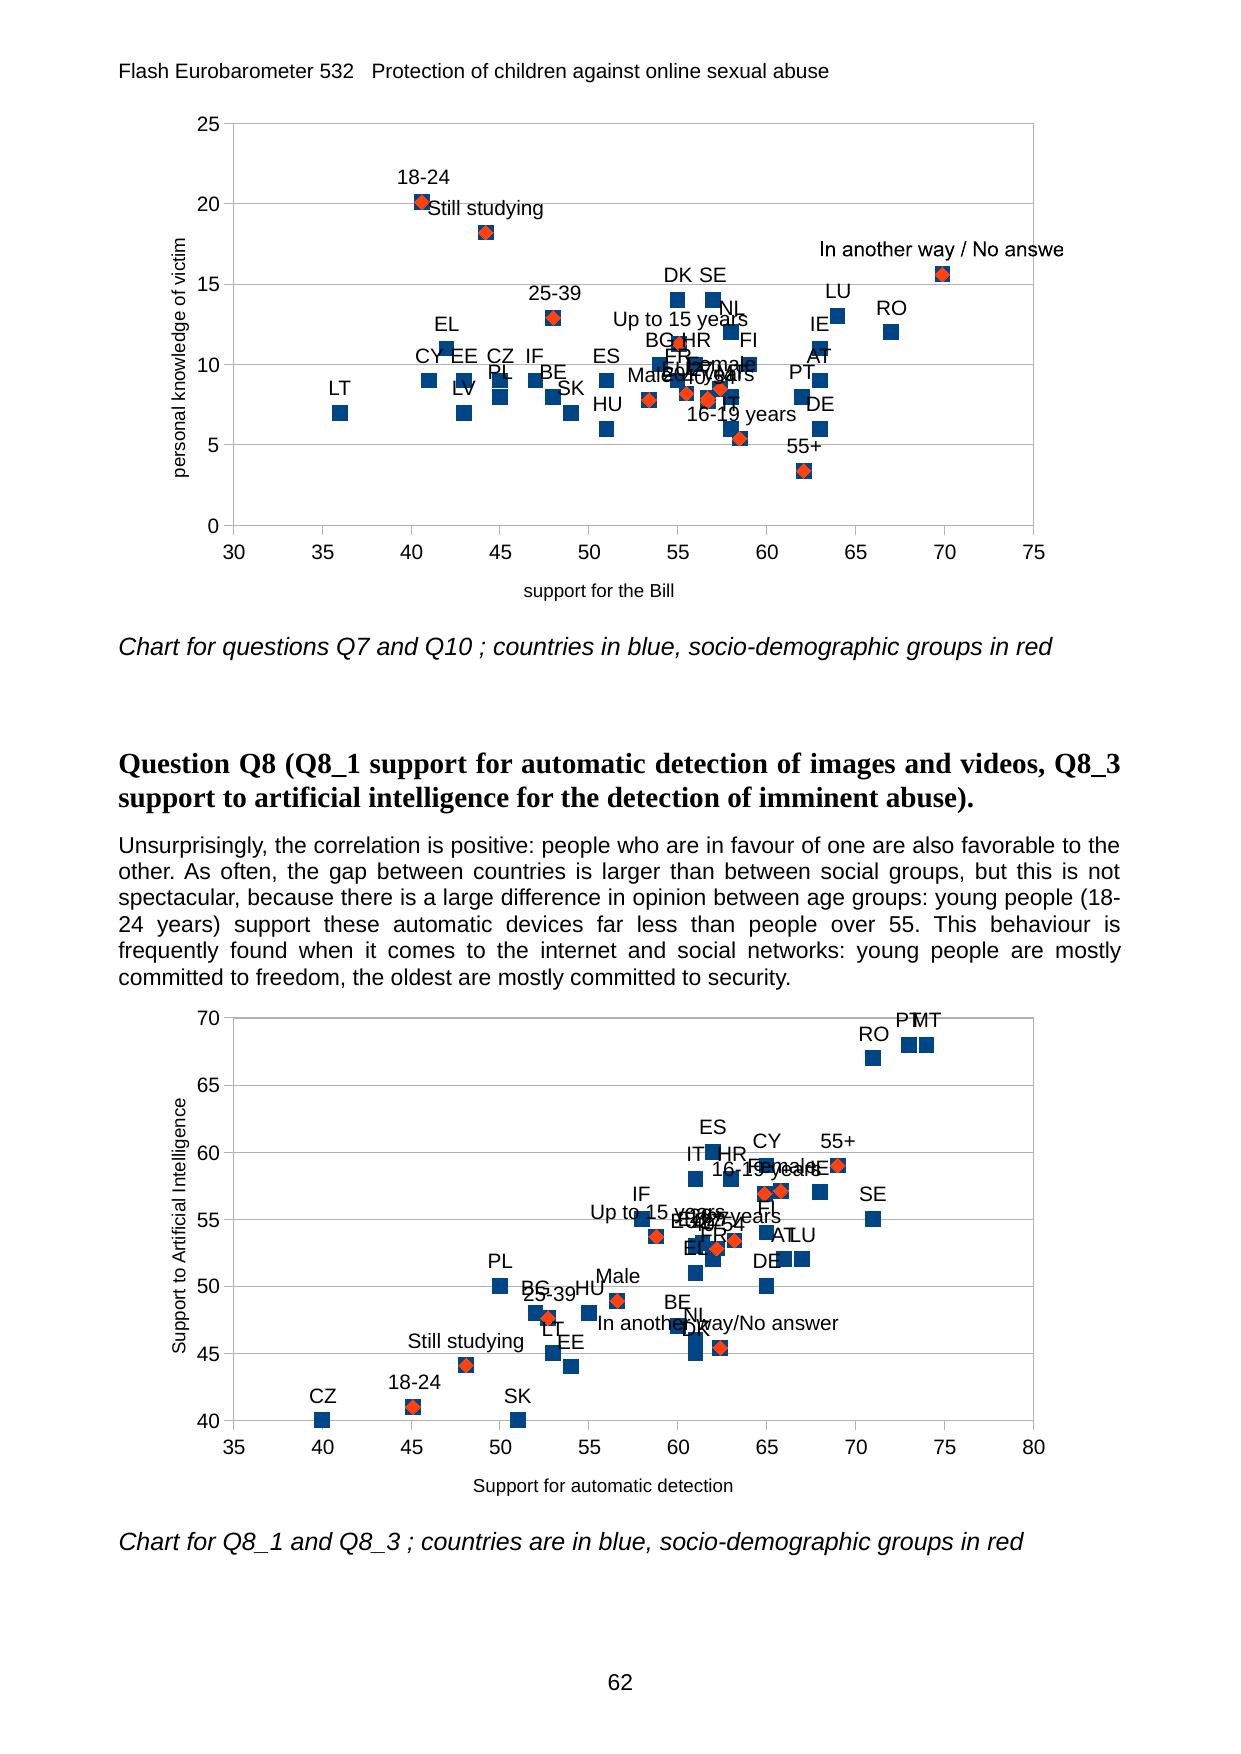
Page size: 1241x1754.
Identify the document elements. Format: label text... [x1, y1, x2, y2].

subtitle Question Q8 (Q8_1 support for automatic detection of images and videos, Q8_3 support to artificial intelligence for the detection of imminent abuse). [118, 746, 1122, 813]
text Chart for questions Q7 and Q10 ; countries in blue, socio-demographic groups in red [118, 632, 1063, 661]
text Chart for Q8_1 and Q8_3 ; countries are in blue, socio-demographic groups in red [118, 1527, 1063, 1556]
text Unsurprisingly, the correlation is positive: people who are in favour of one are also favorable to the other. As often, the gap between countries is larger than between social groups, but this is not spectacular, because there is a large difference in opinion between age groups: young people (18-24 years) support these automatic devices far less than people over 55. This behaviour is frequently found when it comes to the internet and social networks: young people are mostly committed to freedom, the oldest are mostly committed to security. [118, 832, 1122, 990]
